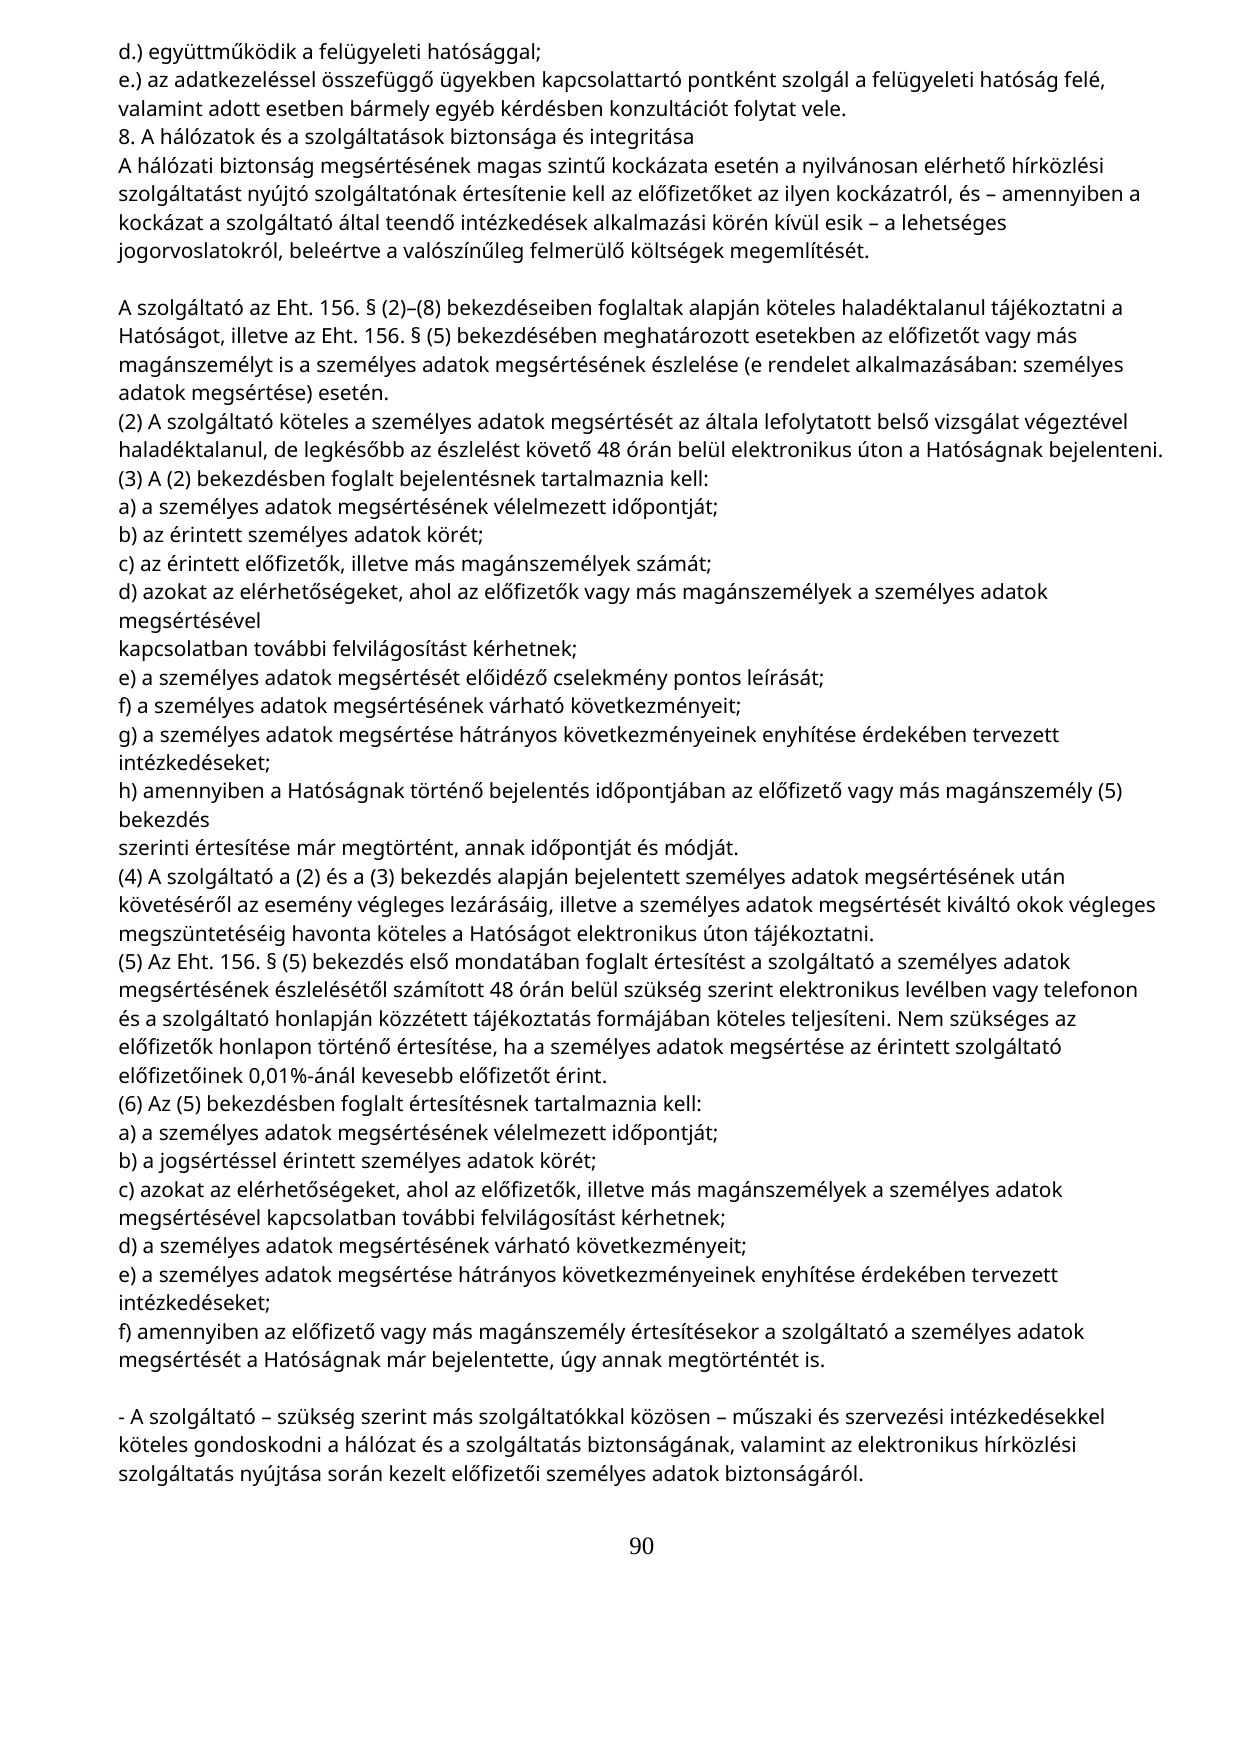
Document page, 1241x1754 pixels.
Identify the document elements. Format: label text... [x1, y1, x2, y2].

text e) a személyes adatok megsértése hátrányos következményeinek enyhítése érdekében tervezett intézkedéseket; [118, 1260, 1165, 1317]
text h) amennyiben a Hatóságnak történő bejelentés időpontjában az előfizető vagy más magánszemély (5) bekezdés [118, 777, 1165, 833]
text b) az érintett személyes adatok körét; [118, 521, 1165, 549]
text g) a személyes adatok megsértése hátrányos következményeinek enyhítése érdekében tervezett intézkedéseket; [118, 720, 1165, 777]
text b) a jogsértéssel érintett személyes adatok körét; [118, 1146, 1165, 1175]
text (4) A szolgáltató a (2) és a (3) bekezdés alapján bejelentett személyes adatok megsértésének után követéséről az esemény végleges lezárásáig, illetve a személyes adatok megsértését kiváltó okok végleges megszüntetéséig havonta köteles a Hatóságot elektronikus úton tájékoztatni. [118, 862, 1165, 947]
text (6) Az (5) bekezdésben foglalt értesítésnek tartalmaznia kell: [118, 1089, 1165, 1118]
text c) az érintett előfizetők, illetve más magánszemélyek számát; [118, 549, 1165, 577]
text - A szolgáltató – szükség szerint más szolgáltatókkal közösen – műszaki és szervezési intézkedésekkel köteles gondoskodni a hálózat és a szolgáltatás biztonságának, valamint az elektronikus hírközlési szolgáltatás nyújtása során kezelt előfizetői személyes adatok biztonságáról. [118, 1402, 1165, 1487]
text 8. A hálózatok és a szolgáltatások biztonsága és integritása [118, 122, 1165, 151]
text A szolgáltató az Eht. 156. § (2)–(8) bekezdéseiben foglaltak alapján köteles haladéktalanul tájékoztatni a Hatóságot, illetve az Eht. 156. § (5) bekezdésében meghatározott esetekben az előfizetőt vagy más magánszemélyt is a személyes adatok megsértésének észlelése (e rendelet alkalmazásában: személyes adatok megsértése) esetén. [118, 293, 1165, 407]
text d.) együttműködik a felügyeleti hatósággal; [118, 37, 1165, 66]
text A hálózati biztonság megsértésének magas szintű kockázata esetén a nyilvánosan elérhető hírközlési szolgáltatást nyújtó szolgáltatónak értesítenie kell az előfizetőket az ilyen kockázatról, és – amennyiben a kockázat a szolgáltató által teendő intézkedések alkalmazási körén kívül esik – a lehetséges jogorvoslatokról, beleértve a valószínűleg felmerülő költségek megemlítését. [118, 151, 1165, 265]
text (3) A (2) bekezdésben foglalt bejelentésnek tartalmaznia kell: [118, 464, 1165, 492]
text (5) Az Eht. 156. § (5) bekezdés első mondatában foglalt értesítést a szolgáltató a személyes adatok megsértésének észlelésétől számított 48 órán belül szükség szerint elektronikus levélben vagy telefonon és a szolgáltató honlapján közzétett tájékoztatás formájában köteles teljesíteni. Nem szükséges az előfizetők honlapon történő értesítése, ha a személyes adatok megsértése az érintett szolgáltató előfizetőinek 0,01%-ánál kevesebb előfizetőt érint. [118, 947, 1165, 1089]
text d) a személyes adatok megsértésének várható következményeit; [118, 1232, 1165, 1260]
text d) azokat az elérhetőségeket, ahol az előfizetők vagy más magánszemélyek a személyes adatok megsértésével [118, 577, 1165, 634]
text f) a személyes adatok megsértésének várható következményeit; [118, 691, 1165, 720]
text szerinti értesítése már megtörtént, annak időpontját és módját. [118, 833, 1165, 862]
text a) a személyes adatok megsértésének vélelmezett időpontját; [118, 1118, 1165, 1146]
text f) amennyiben az előfizető vagy más magánszemély értesítésekor a szolgáltató a személyes adatok megsértését a Hatóságnak már bejelentette, úgy annak megtörténtét is. [118, 1317, 1165, 1374]
text a) a személyes adatok megsértésének vélelmezett időpontját; [118, 492, 1165, 521]
text (2) A szolgáltató köteles a személyes adatok megsértését az általa lefolytatott belső vizsgálat végeztével haladéktalanul, de legkésőbb az észlelést követő 48 órán belül elektronikus úton a Hatóságnak bejelenteni. [118, 407, 1165, 464]
text e.) az adatkezeléssel összefüggő ügyekben kapcsolattartó pontként szolgál a felügyeleti hatóság felé, valamint adott esetben bármely egyéb kérdésben konzultációt folytat vele. [118, 66, 1165, 122]
text kapcsolatban további felvilágosítást kérhetnek; [118, 634, 1165, 663]
text e) a személyes adatok megsértését előidéző cselekmény pontos leírását; [118, 663, 1165, 691]
text c) azokat az elérhetőségeket, ahol az előfizetők, illetve más magánszemélyek a személyes adatok megsértésével kapcsolatban további felvilágosítást kérhetnek; [118, 1175, 1165, 1232]
